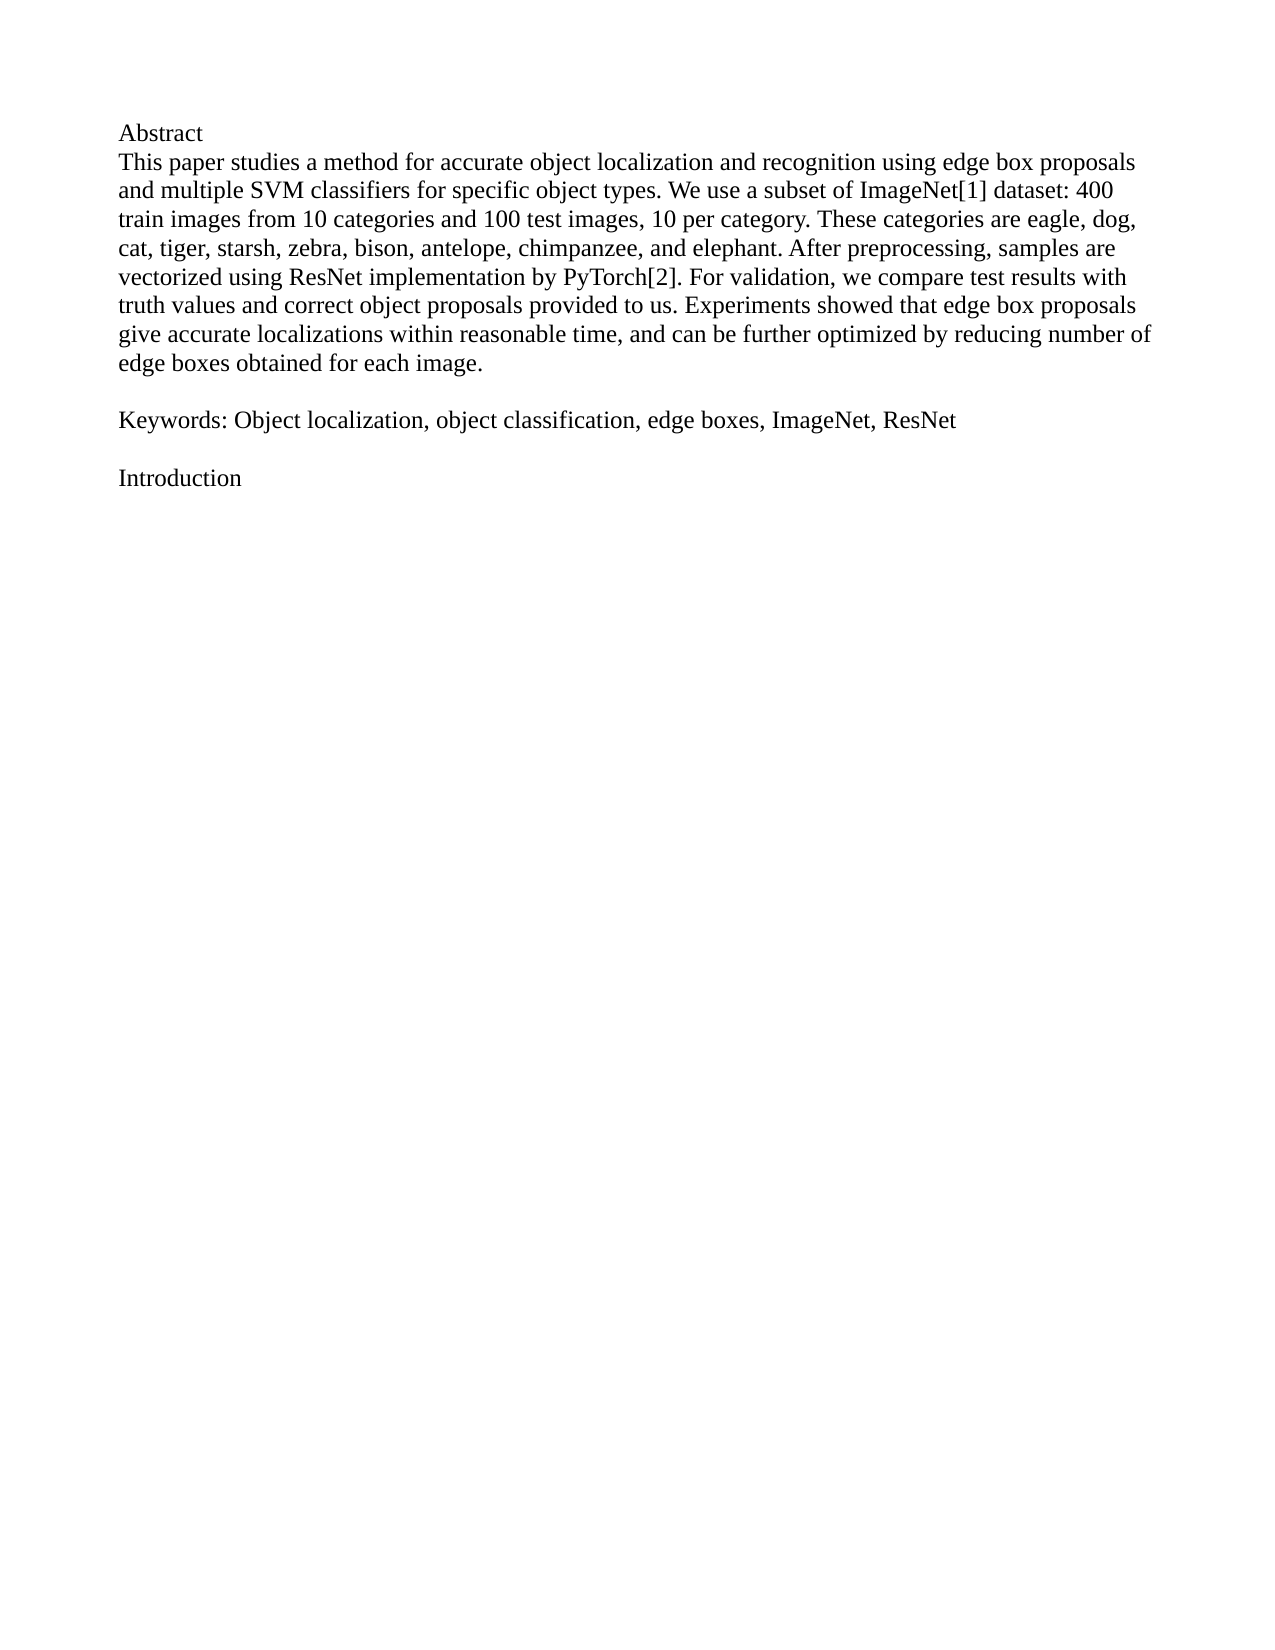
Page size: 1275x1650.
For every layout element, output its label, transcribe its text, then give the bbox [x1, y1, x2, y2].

text This paper studies a method for accurate object localization and recognition using edge box proposals and multiple SVM classifiers for specific object types. We use a subset of ImageNet[1] dataset: 400 train images from 10 categories and 100 test images, 10 per category. These categories are eagle, dog, cat, tiger, starsh, zebra, bison, antelope, chimpanzee, and elephant. After preprocessing, samples are vectorized using ResNet implementation by PyTorch[2]. For validation, we compare test results with truth values and correct object proposals provided to us. Experiments showed that edge box proposals give accurate localizations within reasonable time, and can be further optimized by reducing number of edge boxes obtained for each image. [118, 147, 1157, 377]
text Keywords: Object localization, object classification, edge boxes, ImageNet, ResNet [118, 406, 1157, 434]
text Abstract [118, 118, 1157, 147]
text Introduction [118, 463, 1157, 492]
